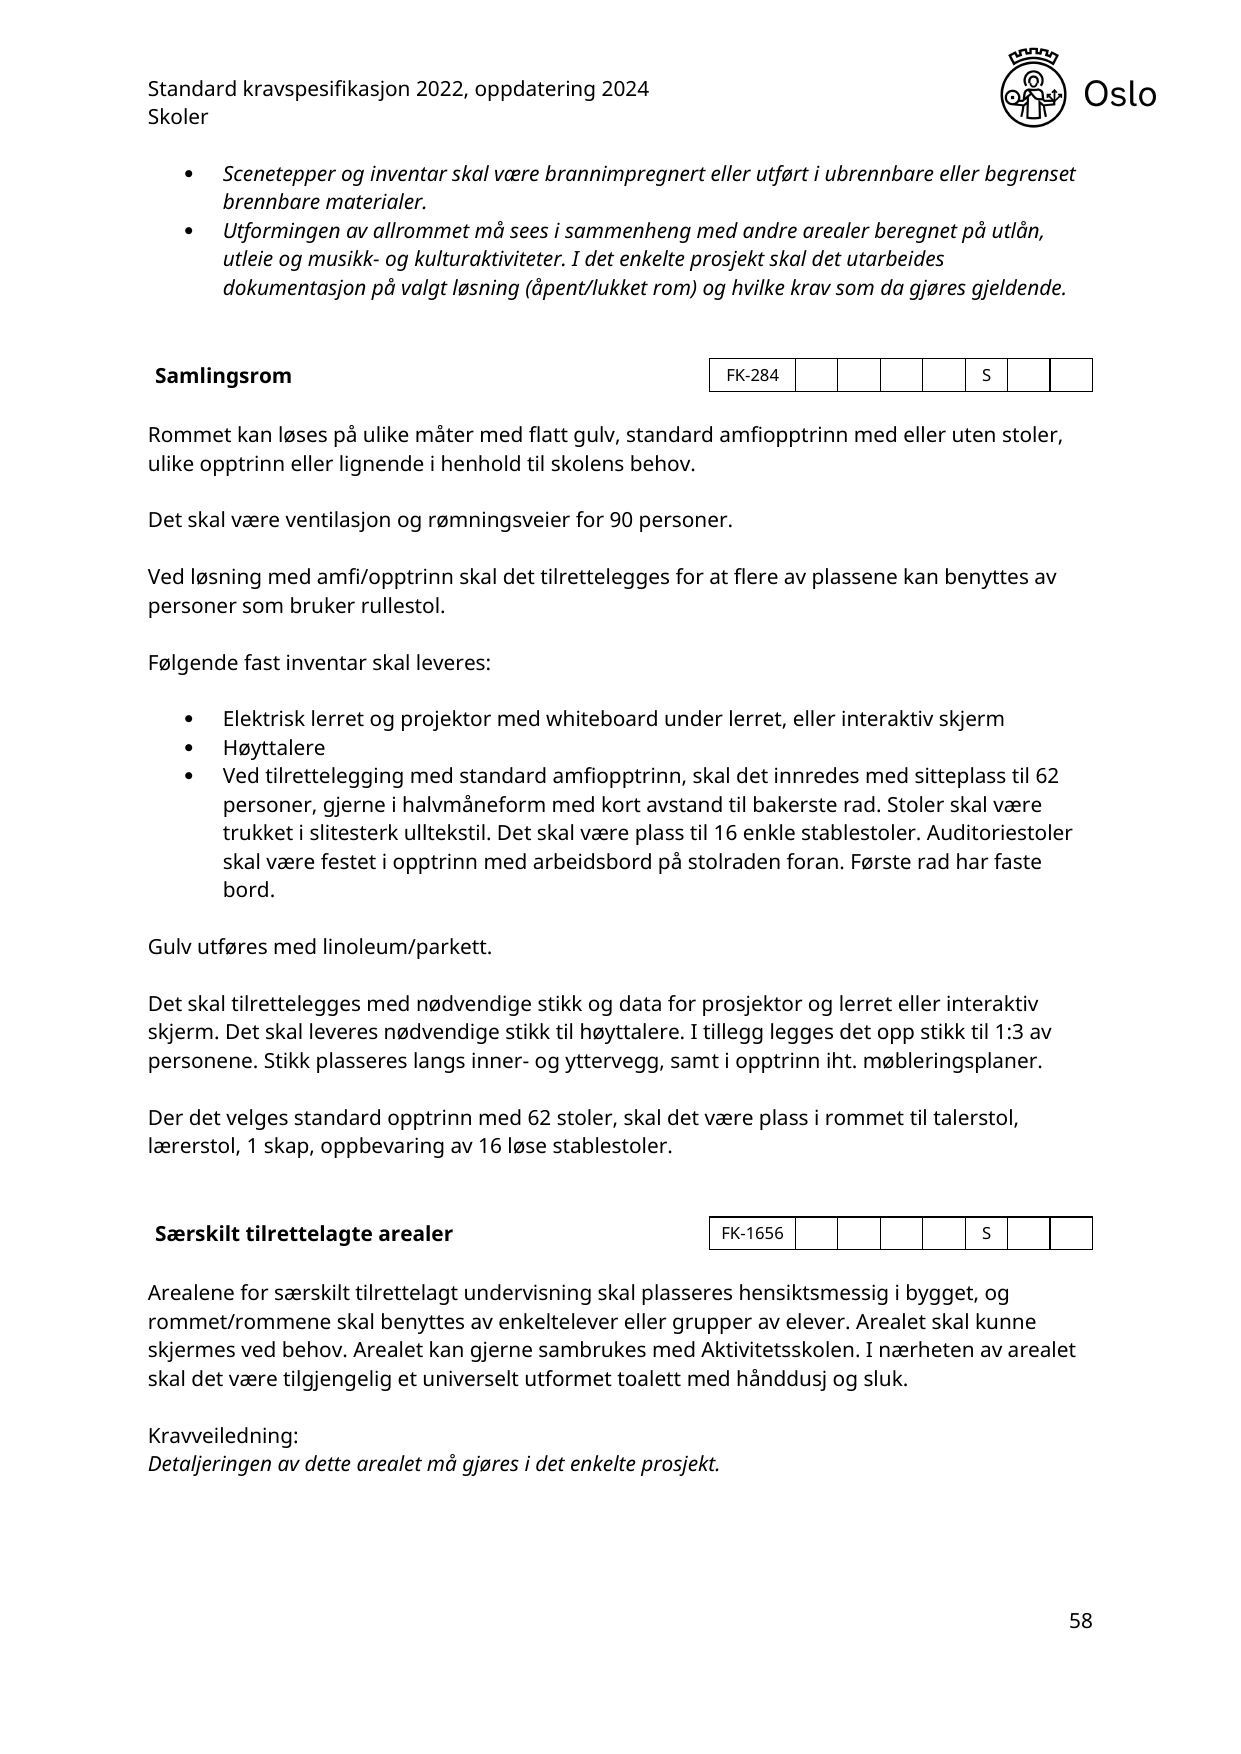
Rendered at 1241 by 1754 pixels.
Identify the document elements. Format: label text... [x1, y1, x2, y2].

table_header Særskilt tilrettelagte arealer [148, 1216, 709, 1249]
table_header [796, 359, 837, 391]
table_header Samlingsrom [148, 358, 709, 391]
table_header [838, 1218, 880, 1249]
table_header S [966, 359, 1007, 391]
text Gulv utføres med linoleum/parkett. [148, 932, 1093, 961]
list Høyttalere [185, 733, 1093, 761]
table_header [881, 359, 922, 391]
list Ved tilrettelegging med standard amfiopptrinn, skal det innredes med sitteplass til 62 personer, gjerne i halvmåneform med kort avstand til bakerste rad. Stoler skal være trukket i slitesterk ulltekstil. Det skal være plass til 16 enkle stablestoler. Auditoriestoler skal være festet i opptrinn med arbeidsbord på stolraden foran. Første rad har faste bord. [185, 761, 1093, 904]
list Elektrisk lerret og projektor med whiteboard under lerret, eller interaktiv skjerm [185, 704, 1093, 733]
text Rommet kan løses på ulike måter med flatt gulv, standard amfiopptrinn med eller uten stoler, ulike opptrinn eller lignende i henhold til skolens behov. [148, 420, 1093, 477]
text Kravveiledning: [148, 1421, 1093, 1449]
table_header [838, 359, 880, 391]
table_header [923, 359, 965, 391]
table_header [881, 1218, 922, 1249]
list Scenetepper og inventar skal være brannimpregnert eller utført i ubrennbare eller begrenset brennbare materialer. [185, 159, 1093, 216]
table_header [796, 1218, 837, 1249]
text Arealene for særskilt tilrettelagt undervisning skal plasseres hensiktsmessig i bygget, og rommet/rommene skal benyttes av enkeltelever eller grupper av elever. Arealet skal kunne skjermes ved behov. Arealet kan gjerne sambrukes med Aktivitetsskolen. I nærheten av arealet skal det være tilgjengelig et universelt utformet toalett med hånddusj og sluk. [148, 1278, 1093, 1392]
table_header [1008, 1218, 1049, 1249]
table_header [1008, 359, 1049, 391]
table_header [1051, 1218, 1092, 1249]
text Der det velges standard opptrinn med 62 stoler, skal det være plass i rommet til talerstol, lærerstol, 1 skap, oppbevaring av 16 løse stablestoler. [148, 1103, 1093, 1159]
text Følgende fast inventar skal leveres: [148, 648, 1093, 676]
table_header [923, 1218, 965, 1249]
text Det skal være ventilasjon og rømningsveier for 90 personer. [148, 506, 1093, 534]
list Utformingen av allrommet må sees i sammenheng med andre arealer beregnet på utlån, utleie og musikk- og kulturaktiviteter. I det enkelte prosjekt skal det utarbeides dokumentasjon på valgt løsning (åpent/lukket rom) og hvilke krav som da gjøres gjeldende. [185, 216, 1093, 301]
table_header [1051, 359, 1092, 391]
table_header S [966, 1218, 1007, 1249]
text Det skal tilrettelegges med nødvendige stikk og data for prosjektor og lerret eller interaktiv skjerm. Det skal leveres nødvendige stikk til høyttalere. I tillegg legges det opp stikk til 1:3 av personene. Stikk plasseres langs inner- og yttervegg, samt i opptrinn iht. møbleringsplaner. [148, 989, 1093, 1074]
text Detaljeringen av dette arealet må gjøres i det enkelte prosjekt. [148, 1449, 1093, 1478]
text Ved løsning med amfi/opptrinn skal det tilrettelegges for at flere av plassene kan benyttes av personer som bruker rullestol. [148, 562, 1093, 619]
table_header FK-284 [710, 359, 795, 391]
table_header FK-1656 [710, 1218, 795, 1249]
